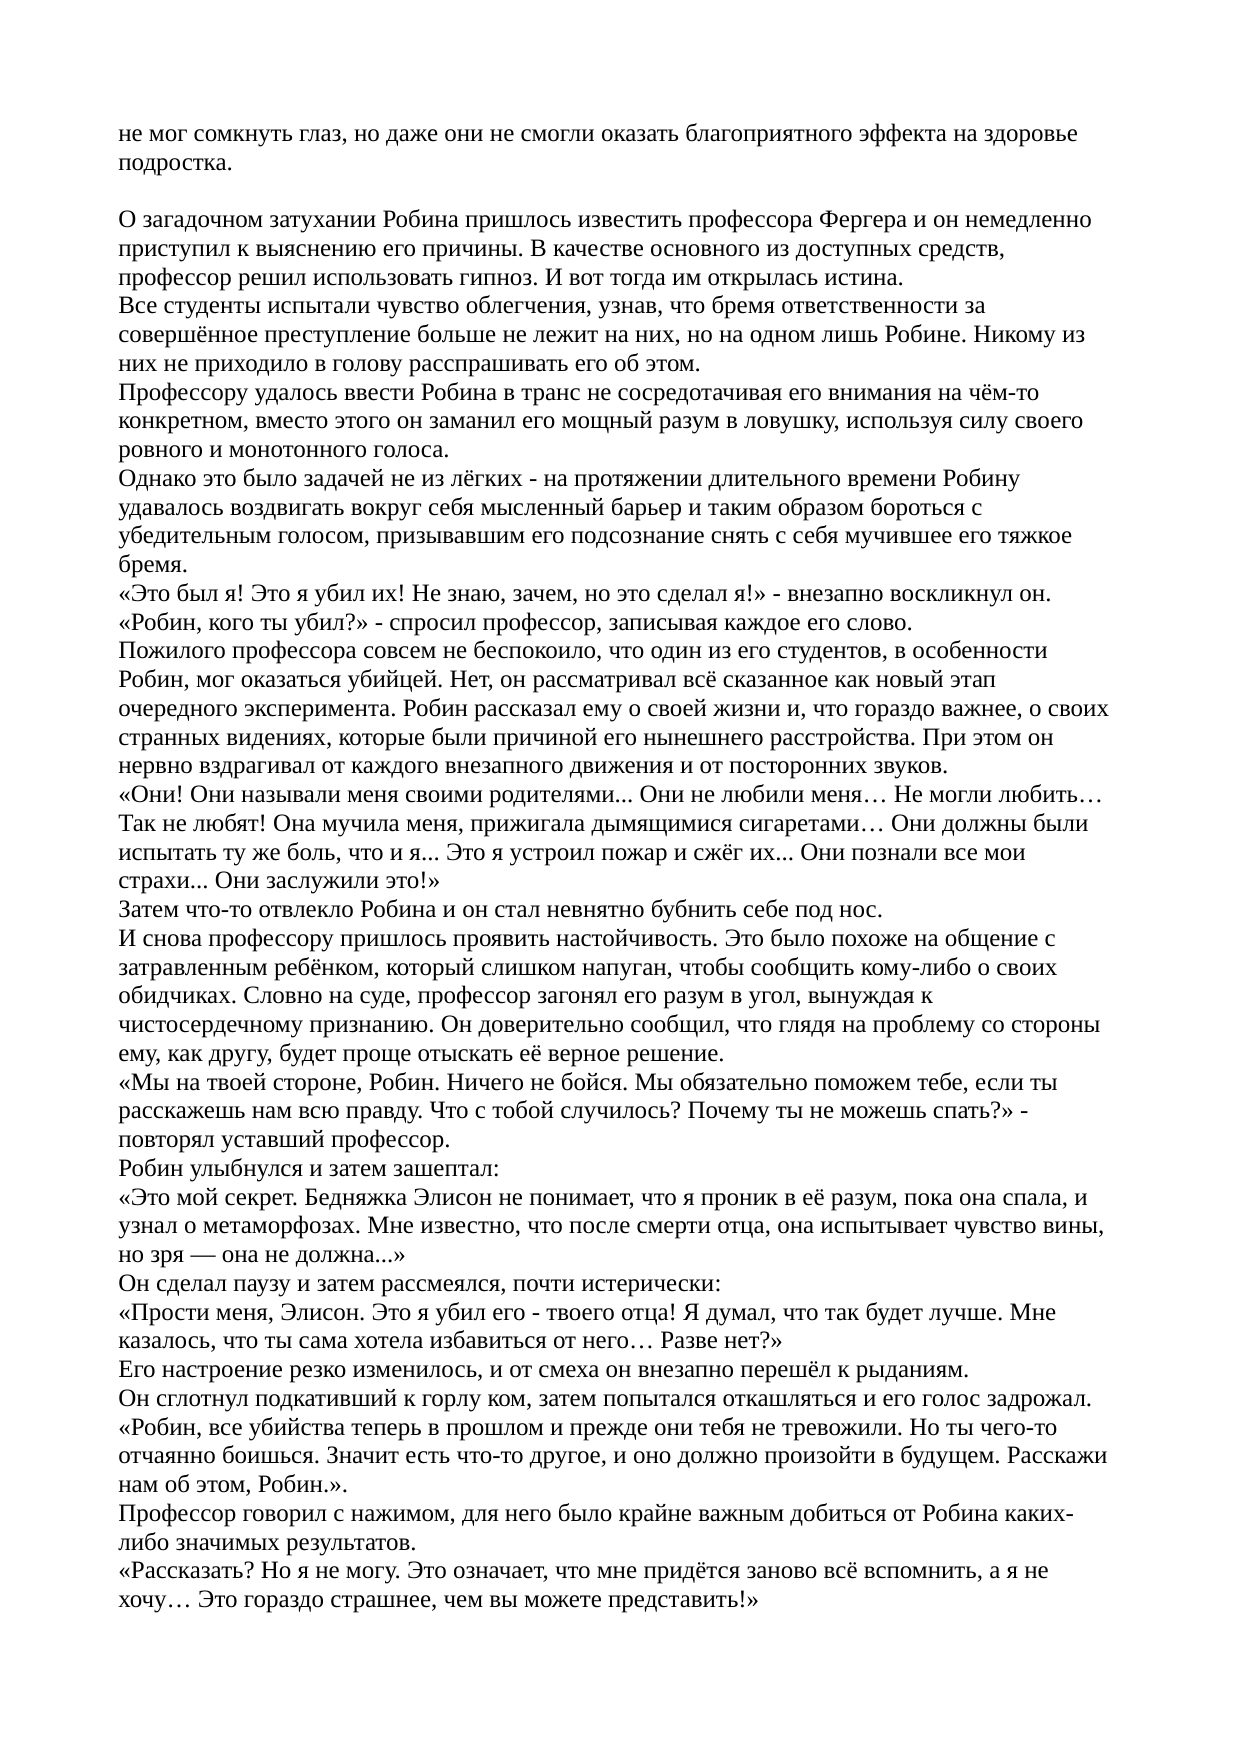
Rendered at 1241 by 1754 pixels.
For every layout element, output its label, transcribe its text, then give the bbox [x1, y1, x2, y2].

text Пожилого профессора совсем не беспокоило, что один из его студентов, в особенности Робин, мог оказаться убийцей. Нет, он рассматривал всё сказанное как новый этап очередного эксперимента. Робин рассказал ему о своей жизни и, что гораздо важнее, о своих странных видениях, которые были причиной его нынешнего расстройства. При этом он нервно вздрагивал от каждого внезапного движения и от посторонних звуков. [118, 636, 1122, 779]
text Все студенты испытали чувство облегчения, узнав, что бремя ответственности за совершённое преступление больше не лежит на них, но на одном лишь Робине. Никому из них не приходило в голову расспрашивать его об этом. [118, 291, 1122, 377]
text Профессор говорил с нажимом, для него было крайне важным добиться от Робина каких-либо значимых результатов. [118, 1498, 1122, 1556]
text Затем что-то отвлекло Робина и он стал невнятно бубнить себе под нос. [118, 894, 1122, 923]
text Профессору удалось ввести Робина в транс не сосредотачивая его внимания на чём-то конкретном, вместо этого он заманил его мощный разум в ловушку, используя силу своего ровного и монотонного голоса. [118, 377, 1122, 463]
text И снова профессору пришлось проявить настойчивость. Это было похоже на общение с затравленным ребёнком, который слишком напуган, чтобы сообщить кому-либо о своих обидчиках. Словно на суде, профессор загонял его разум в угол, вынуждая к чистосердечному признанию. Он доверительно сообщил, что глядя на проблему со стороны ему, как другу, будет проще отыскать её верное решение. [118, 923, 1122, 1067]
text Он сделал паузу и затем рассмеялся, почти истерически: [118, 1268, 1122, 1297]
text Робин улыбнулся и затем зашептал: [118, 1153, 1122, 1182]
text «Это был я! Это я убил их! Не знаю, зачем, но это сделал я!» - внезапно воскликнул он. [118, 578, 1122, 607]
text «Робин, кого ты убил?» - спросил профессор, записывая каждое его слово. [118, 607, 1122, 636]
text не мог сомкнуть глаз, но даже они не смогли оказать благоприятного эффекта на здоровье подростка. [118, 118, 1122, 176]
text Его настроение резко изменилось, и от смеха он внезапно перешёл к рыданиям. [118, 1354, 1122, 1383]
text Однако это было задачей не из лёгких - на протяжении длительного времени Робину удавалось воздвигать вокруг себя мысленный барьер и таким образом бороться с убедительным голосом, призывавшим его подсознание снять с себя мучившее его тяжкое бремя. [118, 463, 1122, 578]
text «Это мой секрет. Бедняжка Элисон не понимает, что я проник в её разум, пока она спала, и узнал о метаморфозах. Мне известно, что после смерти отца, она испытывает чувство вины, но зря — она не должна...» [118, 1182, 1122, 1268]
text «Робин, все убийства теперь в прошлом и прежде они тебя не тревожили. Но ты чего-то отчаянно боишься. Значит есть что-то другое, и оно должно произойти в будущем. Расскажи нам об этом, Робин.». [118, 1412, 1122, 1498]
text «Мы на твоей стороне, Робин. Ничего не бойся. Мы обязательно поможем тебе, если ты расскажешь нам всю правду. Что с тобой случилось? Почему ты не можешь спать?» - повторял уставший профессор. [118, 1067, 1122, 1153]
text Он сглотнул подкативший к горлу ком, затем попытался откашляться и его голос задрожал. [118, 1383, 1122, 1412]
text О загадочном затухании Робина пришлось известить профессора Фергера и он немедленно приступил к выяснению его причины. В качестве основного из доступных средств, профессор решил использовать гипноз. И вот тогда им открылась истина. [118, 204, 1122, 291]
text «Они! Они называли меня своими родителями... Они не любили меня… Не могли любить… Так не любят! Она мучила меня, прижигала дымящимися сигаретами… Они должны были испытать ту же боль, что и я... Это я устроил пожар и сжёг их... Они познали все мои страхи... Они заслужили это!» [118, 779, 1122, 894]
text «Рассказать? Но я не могу. Это означает, что мне придётся заново всё вспомнить, а я не хочу… Это гораздо страшнее, чем вы можете представить!» [118, 1556, 1122, 1613]
text «Прости меня, Элисон. Это я убил его - твоего отца! Я думал, что так будет лучше. Мне казалось, что ты сама хотела избавиться от него… Разве нет?» [118, 1297, 1122, 1354]
